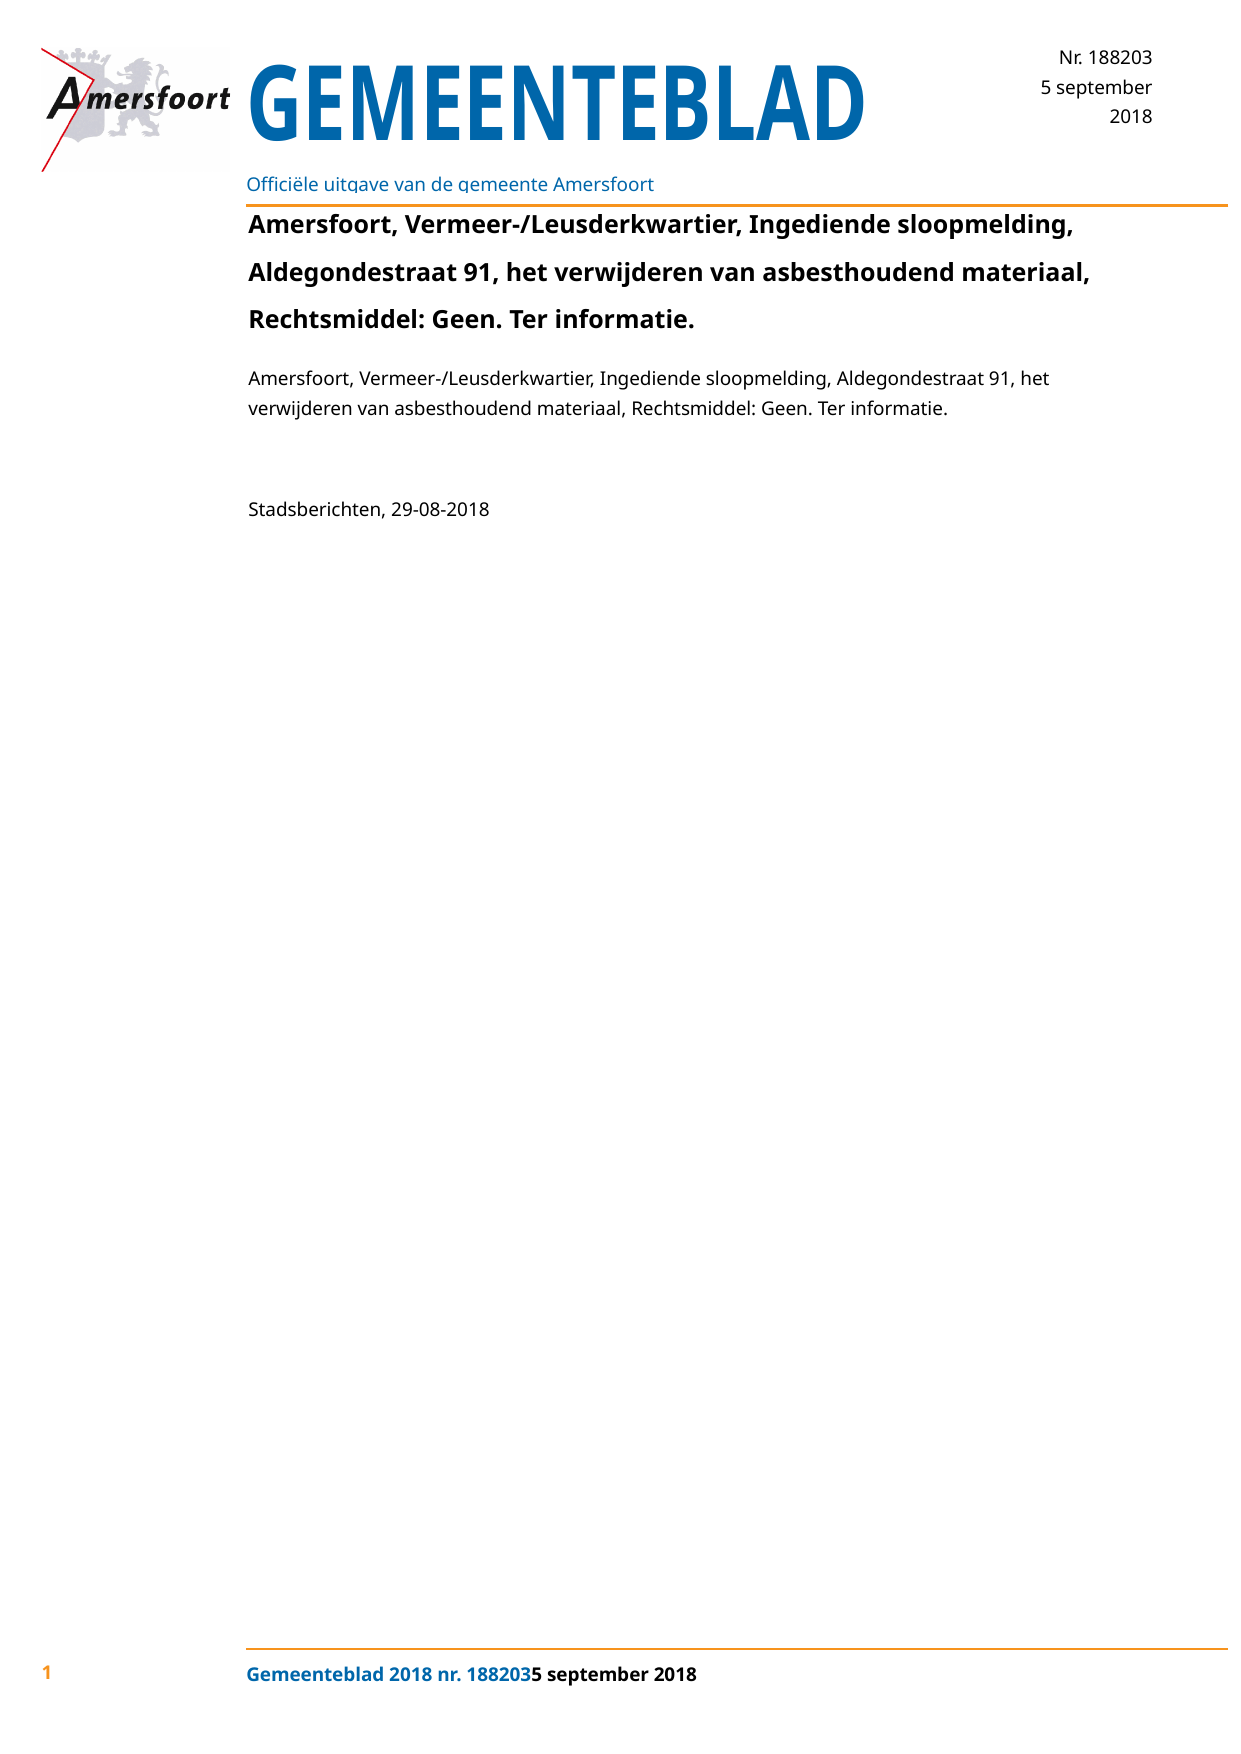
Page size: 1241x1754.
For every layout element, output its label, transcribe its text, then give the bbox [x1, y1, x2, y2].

picture [41, 47, 231, 172]
text Amersfoort, Vermeer-/Leusderkwartier, Ingediende sloopmelding, Aldegondestraat 91, het verwijderen van asbesthoudend materiaal, Rechtsmiddel: Geen. Ter informatie. [248, 366, 1152, 421]
text Amersfoort, Vermeer-/Leusderkwartier, Ingediende sloopmelding, Aldegondestraat 91, het verwijderen van asbesthoudend materiaal, Rechtsmiddel: Geen. Ter informatie. [248, 207, 1152, 336]
text Stadsberichten, 29-08-2018 [248, 496, 1152, 522]
